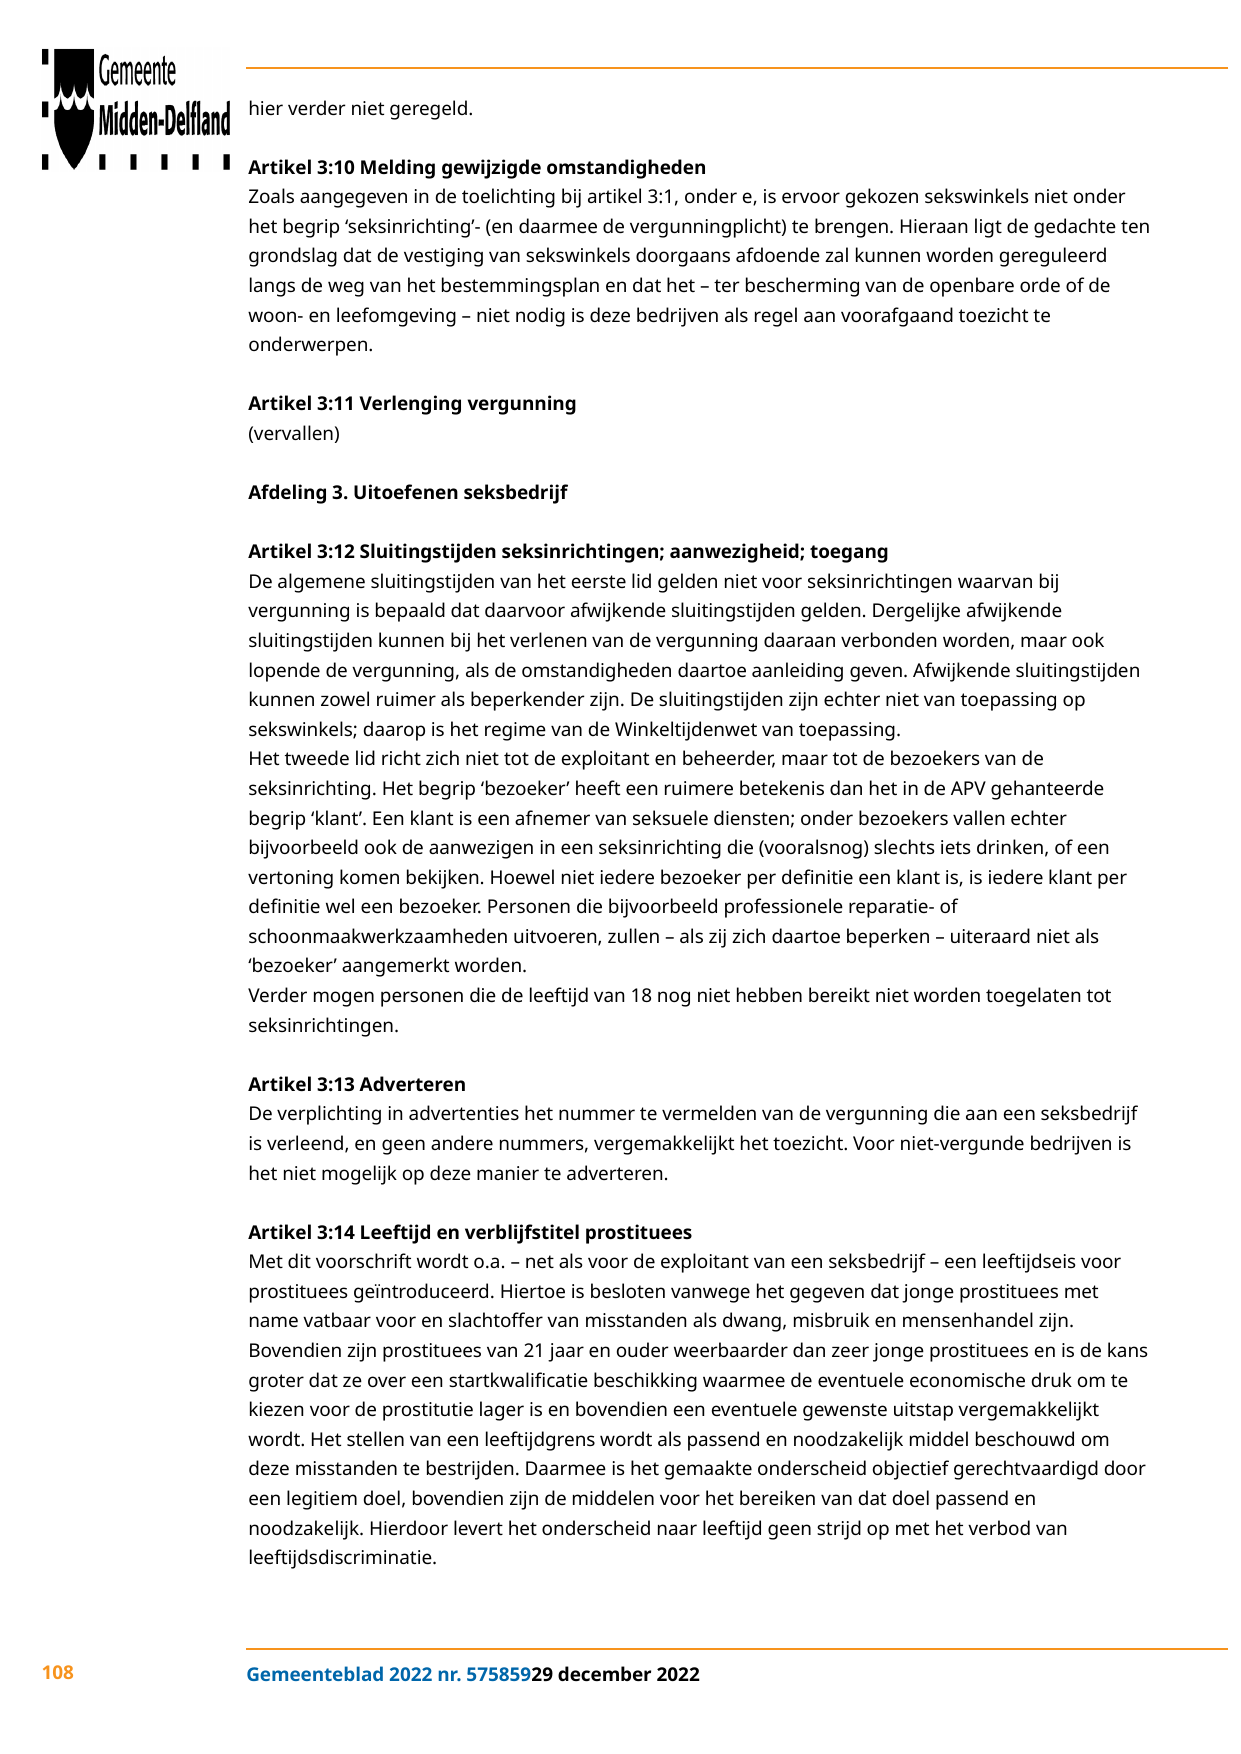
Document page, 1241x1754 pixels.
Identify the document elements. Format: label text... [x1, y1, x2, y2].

picture [41, 47, 231, 172]
text Artikel 3:13 Adverteren [248, 1071, 1152, 1097]
text De algemene sluitingstijden van het eerste lid gelden niet voor seksinrichtingen waarvan bij vergunning is bepaald dat daarvoor afwijkende sluitingstijden gelden. Dergelijke afwijkende sluitingstijden kunnen bij het verlenen van de vergunning daaraan verbonden worden, maar ook lopende de vergunning, als de omstandigheden daartoe aanleiding geven. Afwijkende sluitingstijden kunnen zowel ruimer als beperkender zijn. De sluitingstijden zijn echter niet van toepassing op sekswinkels; daarop is het regime van de Winkeltijdenwet van toepassing. [248, 568, 1152, 742]
text Artikel 3:10 Melding gewijzigde omstandigheden [248, 154, 1152, 180]
text De verplichting in advertenties het nummer te vermelden van de vergunning die aan een seksbedrijf is verleend, en geen andere nummers, vergemakkelijkt het toezicht. Voor niet-vergunde bedrijven is het niet mogelijk op deze manier te adverteren. [248, 1101, 1152, 1186]
text Met dit voorschrift wordt o.a. – net als voor de exploitant van een seksbedrijf – een leeftijdseis voor prostituees geïntroduceerd. Hiertoe is besloten vanwege het gegeven dat jonge prostituees met name vatbaar voor en slachtoffer van misstanden als dwang, misbruik en mensenhandel zijn. Bovendien zijn prostituees van 21 jaar en ouder weerbaarder dan zeer jonge prostituees en is de kans groter dat ze over een startkwalificatie beschikking waarmee de eventuele economische druk om te kiezen voor de prostitutie lager is en bovendien een eventuele gewenste uitstap vergemakkelijkt wordt. Het stellen van een leeftijdgrens wordt als passend en noodzakelijk middel beschouwd om deze misstanden te bestrijden. Daarmee is het gemaakte onderscheid objectief gerechtvaardigd door een legitiem doel, bovendien zijn de middelen voor het bereiken van dat doel passend en noodzakelijk. Hierdoor levert het onderscheid naar leeftijd geen strijd op met het verbod van leeftijdsdiscriminatie. [248, 1248, 1152, 1570]
text hier verder niet geregeld. [248, 95, 1152, 121]
text Artikel 3:14 Leeftijd en verblijfstitel prostituees [248, 1219, 1152, 1245]
text Artikel 3:11 Verlenging vergunning [248, 391, 1152, 416]
text Zoals aangegeven in de toelichting bij artikel 3:1, onder e, is ervoor gekozen sekswinkels niet onder het begrip ‘seksinrichting’- (en daarmee de vergunningplicht) te brengen. Hieraan ligt de gedachte ten grondslag dat de vestiging van sekswinkels doorgaans afdoende zal kunnen worden gereguleerd langs de weg van het bestemmingsplan en dat het – ter bescherming van de openbare orde of de woon- en leefomgeving – niet nodig is deze bedrijven als regel aan voorafgaand toezicht te onderwerpen. [248, 183, 1152, 357]
text Het tweede lid richt zich niet tot de exploitant en beheerder, maar tot de bezoekers van de seksinrichting. Het begrip ‘bezoeker’ heeft een ruimere betekenis dan het in de APV gehanteerde begrip ‘klant’. Een klant is een afnemer van seksuele diensten; onder bezoekers vallen echter bijvoorbeeld ook de aanwezigen in een seksinrichting die (vooralsnog) slechts iets drinken, of een vertoning komen bekijken. Hoewel niet iedere bezoeker per definitie een klant is, is iedere klant per definitie wel een bezoeker. Personen die bijvoorbeeld professionele reparatie- of schoonmaakwerkzaamheden uitvoeren, zullen – als zij zich daartoe beperken – uiteraard niet als ‘bezoeker’ aangemerkt worden. [248, 746, 1152, 978]
text Verder mogen personen die de leeftijd van 18 nog niet hebben bereikt niet worden toegelaten tot seksinrichtingen. [248, 982, 1152, 1038]
text (vervallen) [248, 420, 1152, 446]
text Afdeling 3. Uitoefenen seksbedrijf [248, 479, 1152, 505]
text Artikel 3:12 Sluitingstijden seksinrichtingen; aanwezigheid; toegang [248, 538, 1152, 564]
